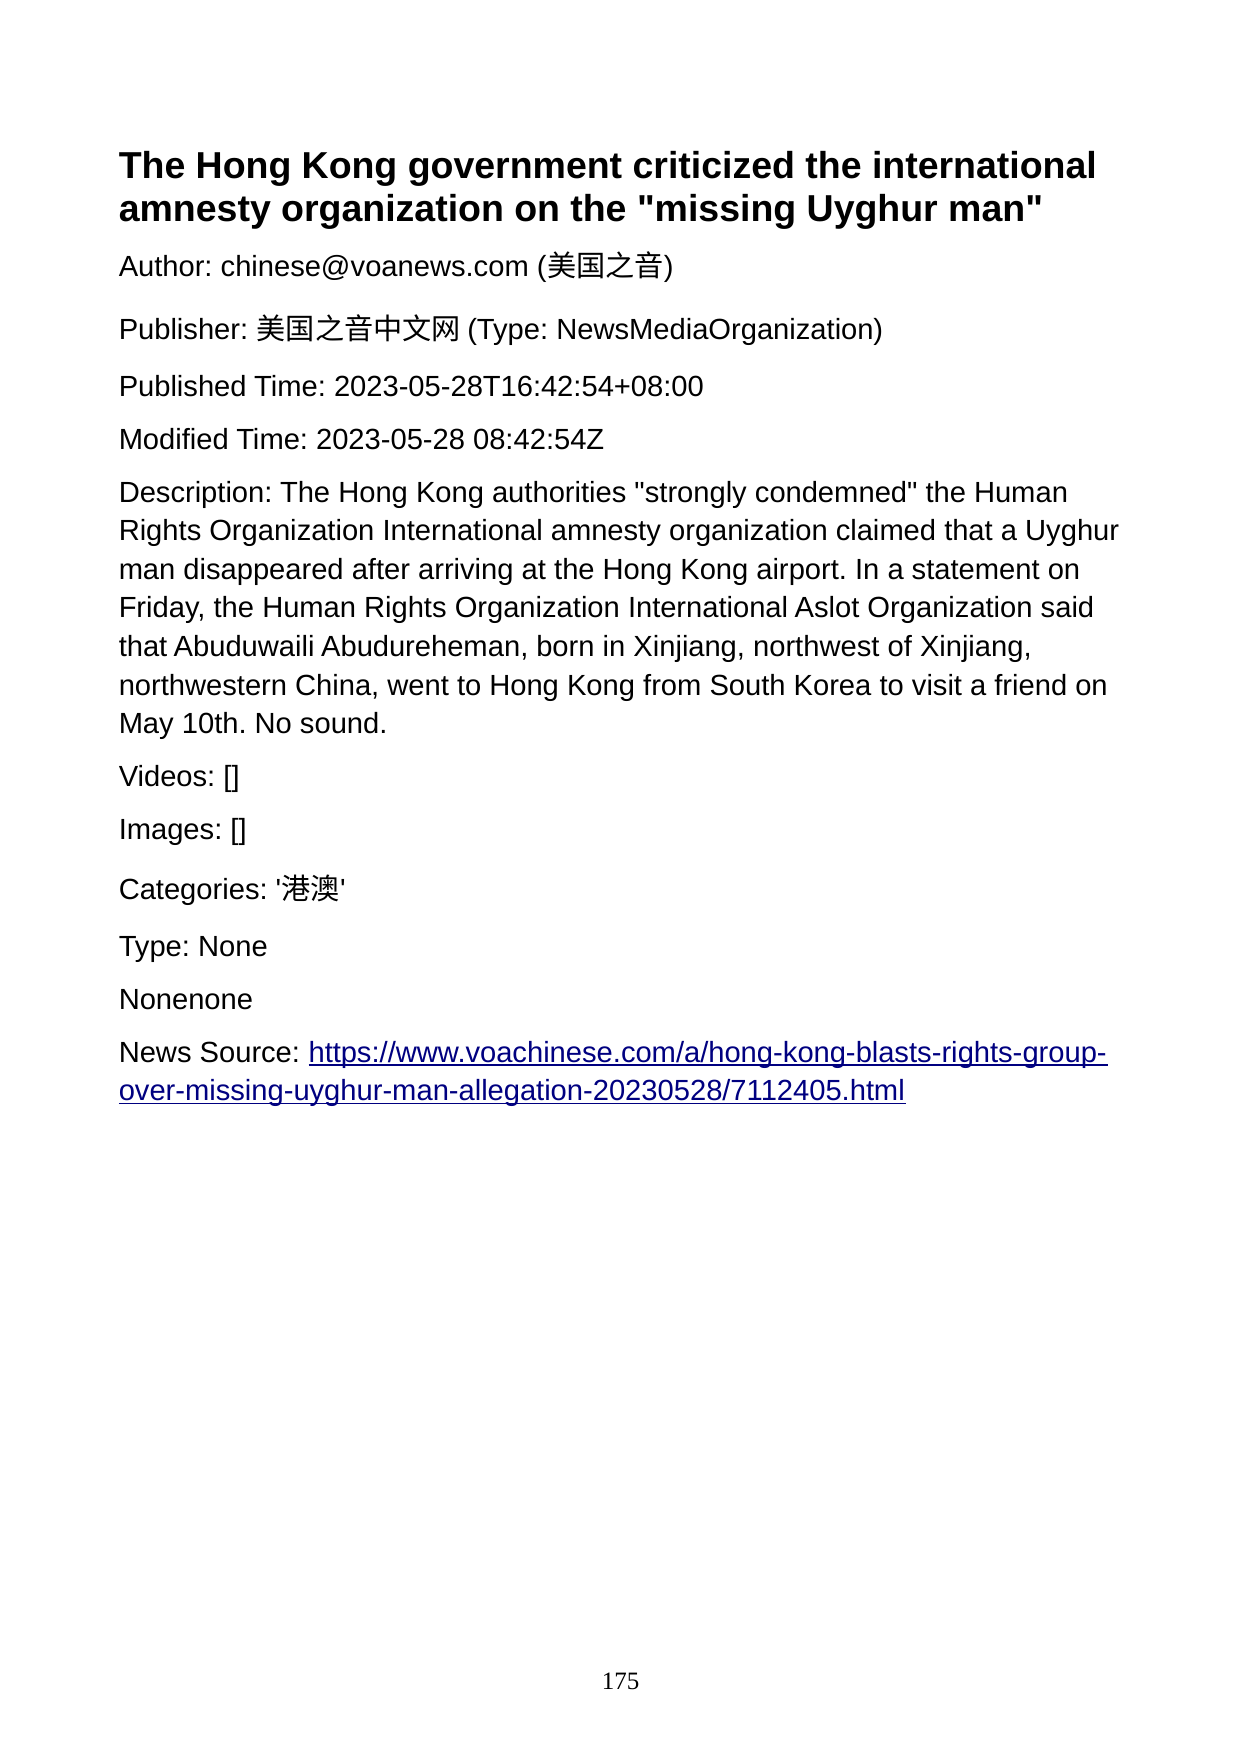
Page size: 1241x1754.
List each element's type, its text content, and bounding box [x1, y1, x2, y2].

subtitle The Hong Kong government criticized the international amnesty organization on the "missing Uyghur man" [118, 143, 1122, 230]
text Publisher: 美国之音中文网 (Type: NewsMediaOrganization) [118, 305, 1122, 348]
text Author: chinese@voanews.com (美国之音) [118, 242, 1122, 284]
text Type: None [118, 928, 1122, 962]
text News Source: https://www.voachinese.com/a/hong-kong-blasts-rights-group-over-missing-uyghur-man-allegation-20230528/7112405.html [118, 1035, 1122, 1107]
text Images: [] [118, 812, 1122, 846]
text Videos: [] [118, 759, 1122, 793]
text Modified Time: 2023-05-28 08:42:54Z [118, 422, 1122, 455]
text Description: The Hong Kong authorities "strongly condemned" the Human Rights Organization International amnesty organization claimed that a Uyghur man disappeared after arriving at the Hong Kong airport. In a statement on Friday, the Human Rights Organization International Aslot Organization said that Abuduwaili Abudureheman, born in Xinjiang, northwest of Xinjiang, northwestern China, went to Hong Kong from South Korea to visit a friend on May 10th. No sound. [118, 475, 1122, 739]
text Nonenone [118, 982, 1122, 1015]
text Categories: '港澳' [118, 865, 1122, 908]
text Published Time: 2023-05-28T16:42:54+08:00 [118, 368, 1122, 402]
